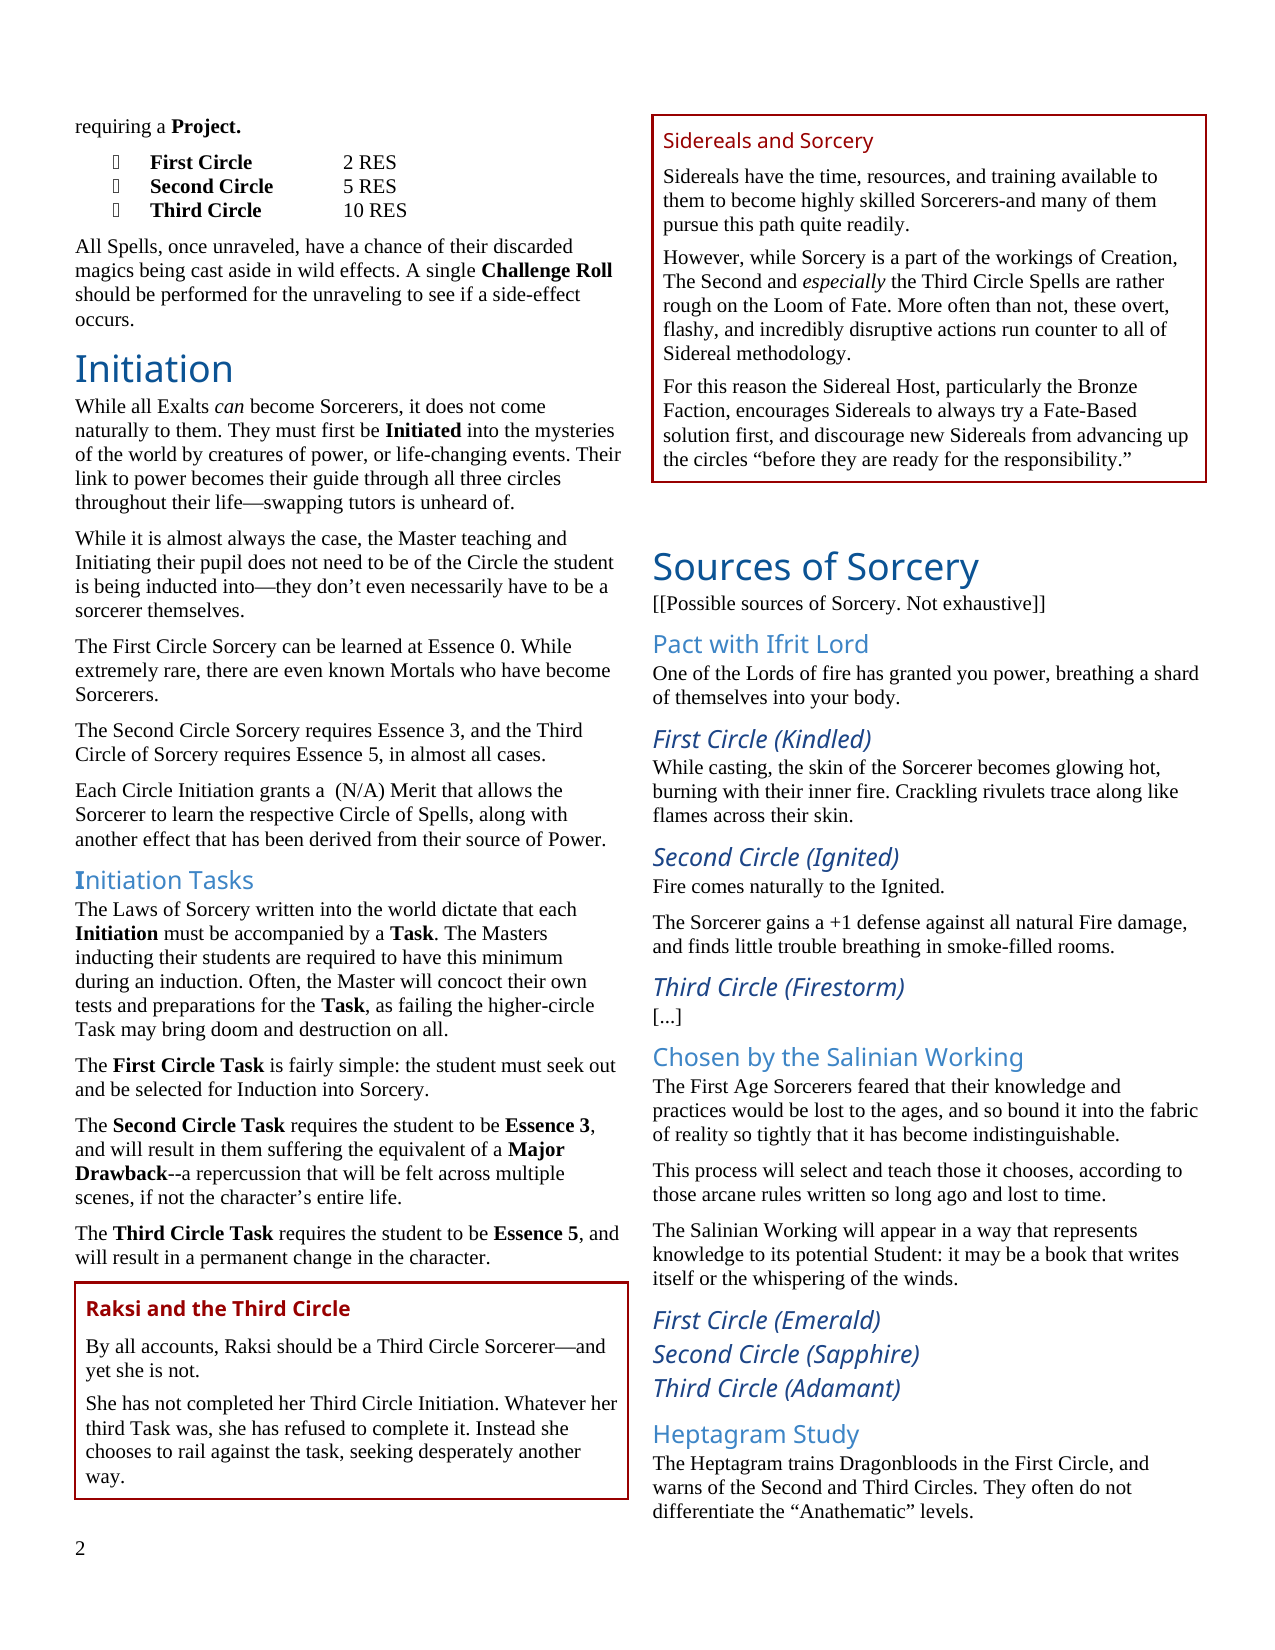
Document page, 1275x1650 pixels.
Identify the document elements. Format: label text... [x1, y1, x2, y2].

subtitle Third Circle (Adamant) [652, 1370, 1200, 1404]
subtitle Pact with Ifrit Lord [652, 627, 1200, 661]
text This process will select and teach those it chooses, according to those arcane rules written so long ago and lost to time. [652, 1158, 1200, 1206]
text The First Circle Task is fairly simple: the student must seek out and be selected for Induction into Sorcery. [75, 1053, 622, 1101]
text The Sorcerer gains a +1 defense against all natural Fire damage, and finds little trouble breathing in smoke-filled rooms. [652, 909, 1200, 958]
text All Spells, once unraveled, have a chance of their discarded magics being cast aside in wild effects. A single Challenge Roll should be performed for the unraveling to see if a side-effect occurs. [75, 234, 622, 331]
text The Heptagram trains Dragonbloods in the First Circle, and warns of the Second and Third Circles. They often do not differentiate the “Anathematic” levels. [652, 1451, 1200, 1523]
subtitle Heptagram Study [652, 1416, 1200, 1451]
text While casting, the skin of the Sorcerer becomes glowing hot, burning with their inner fire. Crackling rivulets trace along like flames across their skin. [652, 755, 1200, 827]
subtitle First Circle (Kindled) [652, 721, 1200, 755]
text The First Circle Sorcery can be learned at Essence 0. While extremely rare, there are even known Mortals who have become Sorcerers. [75, 634, 622, 706]
table_header Raksi and the Third Circle By all accounts, Raksi should be a Third Circle Sorcerer—and yet she is not. She has not completed her Third Circle Initiation. Whatever her third Task was, she has refused to complete it. Instead she chooses to rail against the task, seeking desperately another way. [76, 1284, 627, 1498]
text requiring a Project. [75, 114, 622, 138]
list Second Circle 5 RES [112, 174, 622, 198]
text [...] [652, 1004, 1200, 1028]
text While all Exalts can become Sorcerers, it does not come naturally to them. They must first be Initiated into the mysteries of the world by creatures of power, or life-changing events. Their link to power becomes their guide through all three circles throughout their life—swapping tutors is unheard of. [75, 393, 622, 514]
text Each Circle Initiation grants a (N/A) Merit that allows the Sorcerer to learn the respective Circle of Spells, along with another effect that has been derived from their source of Power. [75, 778, 622, 851]
text The Laws of Sorcery written into the world dictate that each Initiation must be accompanied by a Task. The Masters inducting their students are required to have this minimum during an induction. Often, the Master will concoct their own tests and preparations for the Task, as failing the higher-circle Task may bring doom and destruction on all. [75, 897, 622, 1041]
text The Salinian Working will appear in a way that represents knowledge to its potential Student: it may be a book that writes itself or the whispering of the winds. [652, 1218, 1200, 1290]
subtitle Second Circle (Ignited) [652, 839, 1200, 873]
text [[Possible sources of Sorcery. Not exhaustive]] [652, 591, 1200, 615]
list Third Circle 10 RES [112, 198, 622, 222]
text While it is almost always the case, the Master teaching and Initiating their pupil does not need to be of the Circle the student is being inducted into—they don’t even necessarily have to be a sorcerer themselves. [75, 526, 622, 622]
subtitle Third Circle (Firestorm) [652, 970, 1200, 1004]
subtitle First Circle (Emerald) [652, 1302, 1200, 1336]
subtitle Initiation Tasks [75, 862, 622, 897]
text The Second Circle Sorcery requires Essence 3, and the Third Circle of Sorcery requires Essence 5, in almost all cases. [75, 718, 622, 766]
subtitle Chosen by the Salinian Working [652, 1040, 1200, 1074]
text The Second Circle Task requires the student to be Essence 3, and will result in them suffering the equivalent of a Major Drawback--a repercussion that will be felt across multiple scenes, if not the character’s entire life. [75, 1113, 622, 1209]
table_header Sidereals and Sorcery Sidereals have the time, resources, and training available to them to become highly skilled Sorcerers-and many of them pursue this path quite readily. However, while Sorcery is a part of the workings of Creation, The Second and especially the Third Circle Spells are rather rough on the Loom of Fate. More often than not, these overt, flashy, and incredibly disruptive actions run counter to all of Sidereal methodology. For this reason the Sidereal Host, particularly the Bronze Faction, encourages Sidereals to always try a Fate-Based solution first, and discourage new Sidereals from advancing up the circles “before they are ready for the responsibility.” [654, 116, 1205, 481]
subtitle Sources of Sorcery [652, 540, 1200, 591]
text The Third Circle Task requires the student to be Essence 5, and will result in a permanent change in the character. [75, 1221, 622, 1269]
text One of the Lords of fire has granted you power, breathing a shard of themselves into your body. [652, 661, 1200, 709]
text The First Age Sorcerers feared that their knowledge and practices would be lost to the ages, and so bound it into the fabric of reality so tightly that it has become indistinguishable. [652, 1074, 1200, 1146]
list First Circle 2 RES [112, 150, 622, 174]
text Fire comes naturally to the Ignited. [652, 873, 1200, 898]
subtitle Second Circle (Sapphire) [652, 1336, 1200, 1370]
subtitle Initiation [75, 342, 622, 393]
